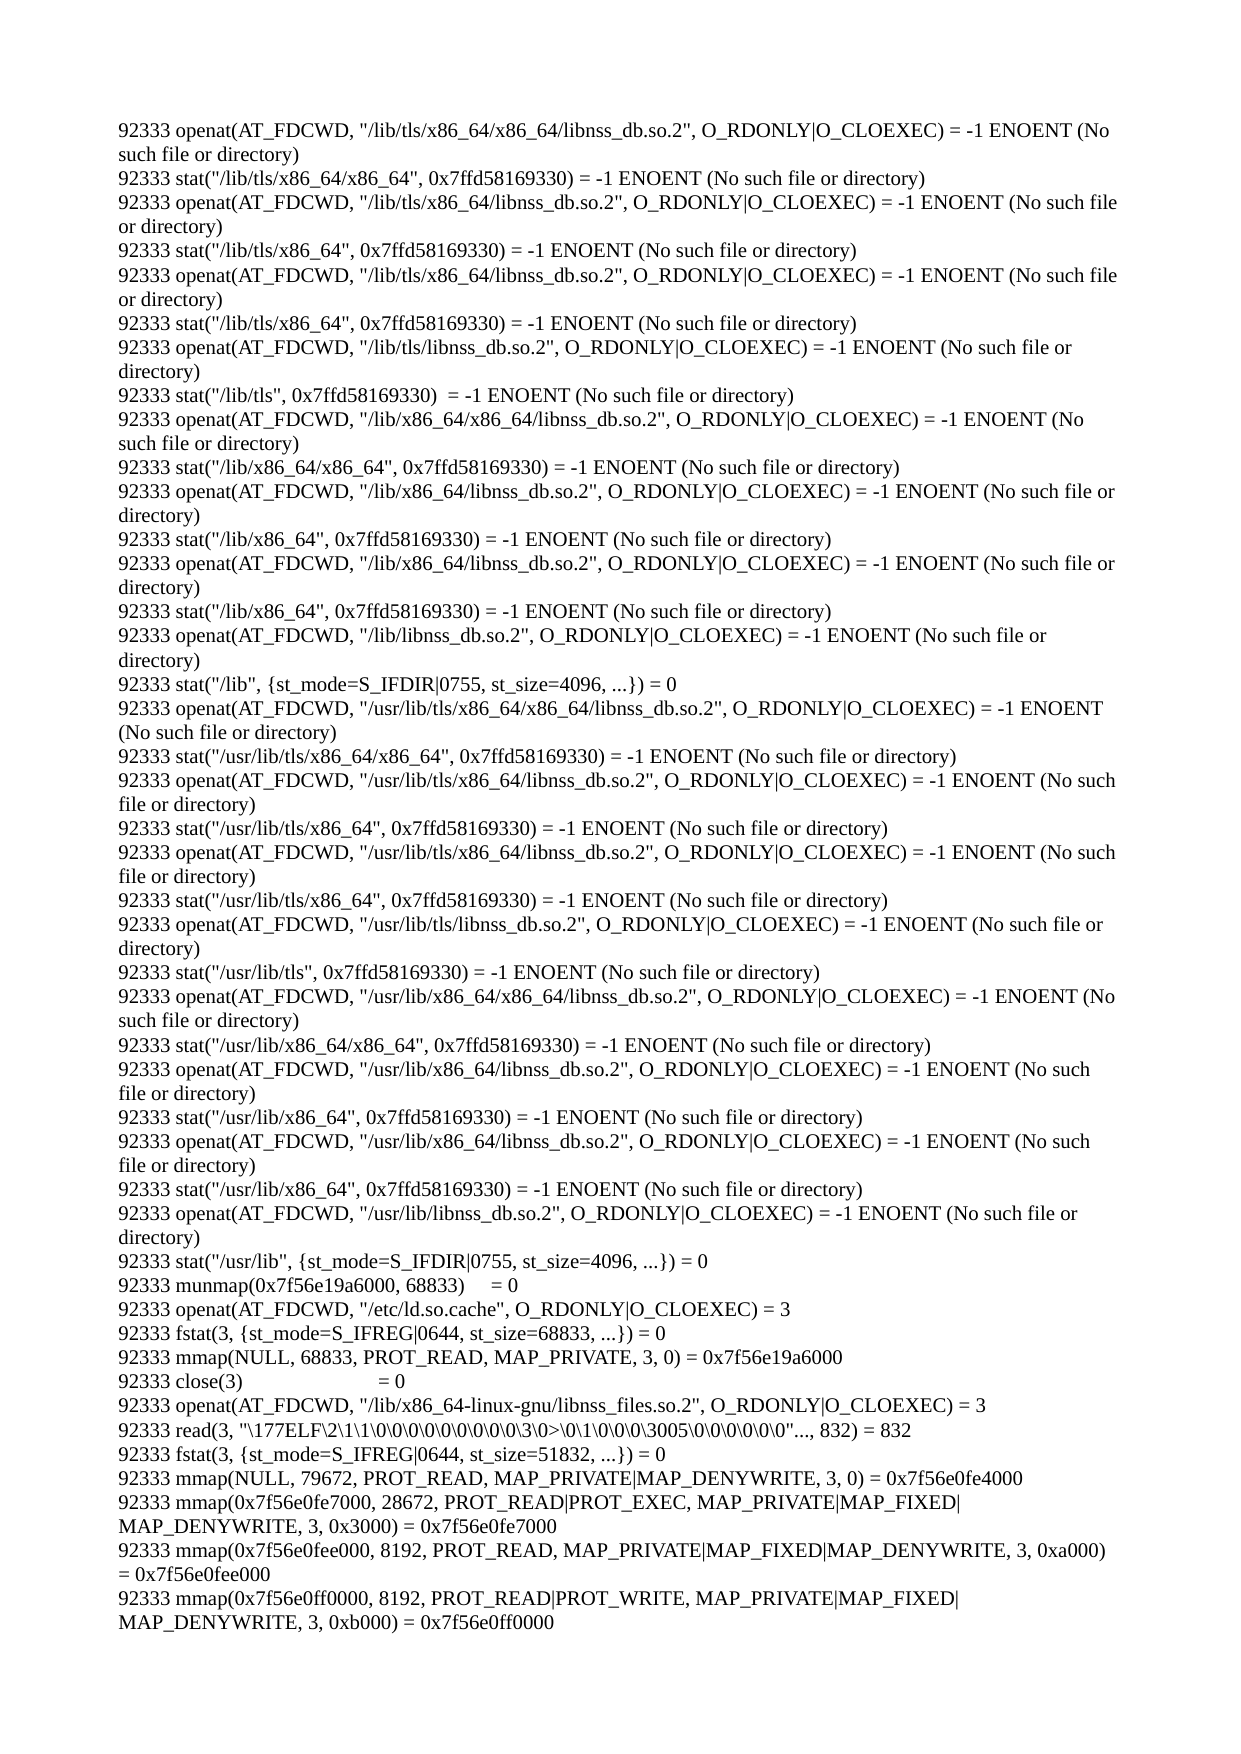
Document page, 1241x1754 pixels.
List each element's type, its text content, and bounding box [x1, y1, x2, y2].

text 92333 stat("/usr/lib", {st_mode=S_IFDIR|0755, st_size=4096, ...}) = 0 [118, 1249, 1122, 1273]
text 92333 mmap(NULL, 68833, PROT_READ, MAP_PRIVATE, 3, 0) = 0x7f56e19a6000 [118, 1345, 1122, 1369]
text 92333 stat("/usr/lib/tls/x86_64/x86_64", 0x7ffd58169330) = -1 ENOENT (No such file or directory) [118, 744, 1122, 768]
text 92333 stat("/lib/x86_64", 0x7ffd58169330) = -1 ENOENT (No such file or directory) [118, 527, 1122, 551]
text 92333 openat(AT_FDCWD, "/usr/lib/libnss_db.so.2", O_RDONLY|O_CLOEXEC) = -1 ENOENT (No such file or directory) [118, 1201, 1122, 1249]
text 92333 stat("/lib/x86_64/x86_64", 0x7ffd58169330) = -1 ENOENT (No such file or directory) [118, 455, 1122, 479]
text 92333 stat("/lib/tls/x86_64", 0x7ffd58169330) = -1 ENOENT (No such file or directory) [118, 311, 1122, 335]
text 92333 openat(AT_FDCWD, "/etc/ld.so.cache", O_RDONLY|O_CLOEXEC) = 3 [118, 1297, 1122, 1321]
text 92333 openat(AT_FDCWD, "/lib/tls/x86_64/libnss_db.so.2", O_RDONLY|O_CLOEXEC) = -1 ENOENT (No such file or directory) [118, 190, 1122, 238]
text 92333 openat(AT_FDCWD, "/usr/lib/x86_64/libnss_db.so.2", O_RDONLY|O_CLOEXEC) = -1 ENOENT (No such file or directory) [118, 1057, 1122, 1105]
text 92333 openat(AT_FDCWD, "/lib/libnss_db.so.2", O_RDONLY|O_CLOEXEC) = -1 ENOENT (No such file or directory) [118, 623, 1122, 672]
text 92333 stat("/usr/lib/x86_64/x86_64", 0x7ffd58169330) = -1 ENOENT (No such file or directory) [118, 1032, 1122, 1057]
text 92333 mmap(0x7f56e0fee000, 8192, PROT_READ, MAP_PRIVATE|MAP_FIXED|MAP_DENYWRITE, 3, 0xa000) = 0x7f56e0fee000 [118, 1538, 1122, 1586]
text 92333 stat("/usr/lib/tls", 0x7ffd58169330) = -1 ENOENT (No such file or directory) [118, 960, 1122, 984]
text 92333 openat(AT_FDCWD, "/lib/tls/x86_64/libnss_db.so.2", O_RDONLY|O_CLOEXEC) = -1 ENOENT (No such file or directory) [118, 262, 1122, 311]
text 92333 stat("/lib/tls/x86_64", 0x7ffd58169330) = -1 ENOENT (No such file or directory) [118, 238, 1122, 262]
text 92333 openat(AT_FDCWD, "/lib/x86_64/libnss_db.so.2", O_RDONLY|O_CLOEXEC) = -1 ENOENT (No such file or directory) [118, 551, 1122, 599]
text 92333 stat("/lib", {st_mode=S_IFDIR|0755, st_size=4096, ...}) = 0 [118, 672, 1122, 696]
text 92333 openat(AT_FDCWD, "/lib/x86_64/x86_64/libnss_db.so.2", O_RDONLY|O_CLOEXEC) = -1 ENOENT (No such file or directory) [118, 407, 1122, 455]
text 92333 stat("/usr/lib/tls/x86_64", 0x7ffd58169330) = -1 ENOENT (No such file or directory) [118, 888, 1122, 912]
text 92333 fstat(3, {st_mode=S_IFREG|0644, st_size=51832, ...}) = 0 [118, 1442, 1122, 1466]
text 92333 stat("/lib/tls/x86_64/x86_64", 0x7ffd58169330) = -1 ENOENT (No such file or directory) [118, 166, 1122, 190]
text 92333 openat(AT_FDCWD, "/lib/tls/libnss_db.so.2", O_RDONLY|O_CLOEXEC) = -1 ENOENT (No such file or directory) [118, 335, 1122, 383]
text 92333 mmap(0x7f56e0fe7000, 28672, PROT_READ|PROT_EXEC, MAP_PRIVATE|MAP_FIXED|MAP_DENYWRITE, 3, 0x3000) = 0x7f56e0fe7000 [118, 1490, 1122, 1538]
text 92333 stat("/usr/lib/x86_64", 0x7ffd58169330) = -1 ENOENT (No such file or directory) [118, 1177, 1122, 1201]
text 92333 openat(AT_FDCWD, "/usr/lib/tls/x86_64/x86_64/libnss_db.so.2", O_RDONLY|O_CLOEXEC) = -1 ENOENT (No such file or directory) [118, 696, 1122, 744]
text 92333 stat("/usr/lib/x86_64", 0x7ffd58169330) = -1 ENOENT (No such file or directory) [118, 1105, 1122, 1129]
text 92333 stat("/lib/x86_64", 0x7ffd58169330) = -1 ENOENT (No such file or directory) [118, 599, 1122, 623]
text 92333 openat(AT_FDCWD, "/usr/lib/tls/x86_64/libnss_db.so.2", O_RDONLY|O_CLOEXEC) = -1 ENOENT (No such file or directory) [118, 840, 1122, 888]
text 92333 openat(AT_FDCWD, "/lib/x86_64/libnss_db.so.2", O_RDONLY|O_CLOEXEC) = -1 ENOENT (No such file or directory) [118, 479, 1122, 527]
text 92333 openat(AT_FDCWD, "/usr/lib/x86_64/x86_64/libnss_db.so.2", O_RDONLY|O_CLOEXEC) = -1 ENOENT (No such file or directory) [118, 984, 1122, 1032]
text 92333 stat("/lib/tls", 0x7ffd58169330) = -1 ENOENT (No such file or directory) [118, 383, 1122, 407]
text 92333 read(3, "\177ELF\2\1\1\0\0\0\0\0\0\0\0\0\3\0>\0\1\0\0\0\3005\0\0\0\0\0\0"..., 832) = 832 [118, 1417, 1122, 1442]
text 92333 openat(AT_FDCWD, "/usr/lib/x86_64/libnss_db.so.2", O_RDONLY|O_CLOEXEC) = -1 ENOENT (No such file or directory) [118, 1129, 1122, 1177]
text 92333 munmap(0x7f56e19a6000, 68833) = 0 [118, 1273, 1122, 1297]
text 92333 close(3) = 0 [118, 1369, 1122, 1393]
text 92333 stat("/usr/lib/tls/x86_64", 0x7ffd58169330) = -1 ENOENT (No such file or directory) [118, 816, 1122, 840]
text 92333 openat(AT_FDCWD, "/usr/lib/tls/x86_64/libnss_db.so.2", O_RDONLY|O_CLOEXEC) = -1 ENOENT (No such file or directory) [118, 768, 1122, 816]
text 92333 openat(AT_FDCWD, "/lib/x86_64-linux-gnu/libnss_files.so.2", O_RDONLY|O_CLOEXEC) = 3 [118, 1393, 1122, 1417]
text 92333 openat(AT_FDCWD, "/lib/tls/x86_64/x86_64/libnss_db.so.2", O_RDONLY|O_CLOEXEC) = -1 ENOENT (No such file or directory) [118, 118, 1122, 166]
text 92333 fstat(3, {st_mode=S_IFREG|0644, st_size=68833, ...}) = 0 [118, 1321, 1122, 1345]
text 92333 mmap(0x7f56e0ff0000, 8192, PROT_READ|PROT_WRITE, MAP_PRIVATE|MAP_FIXED|MAP_DENYWRITE, 3, 0xb000) = 0x7f56e0ff0000 [118, 1586, 1122, 1634]
text 92333 mmap(NULL, 79672, PROT_READ, MAP_PRIVATE|MAP_DENYWRITE, 3, 0) = 0x7f56e0fe4000 [118, 1466, 1122, 1490]
text 92333 openat(AT_FDCWD, "/usr/lib/tls/libnss_db.so.2", O_RDONLY|O_CLOEXEC) = -1 ENOENT (No such file or directory) [118, 912, 1122, 960]
